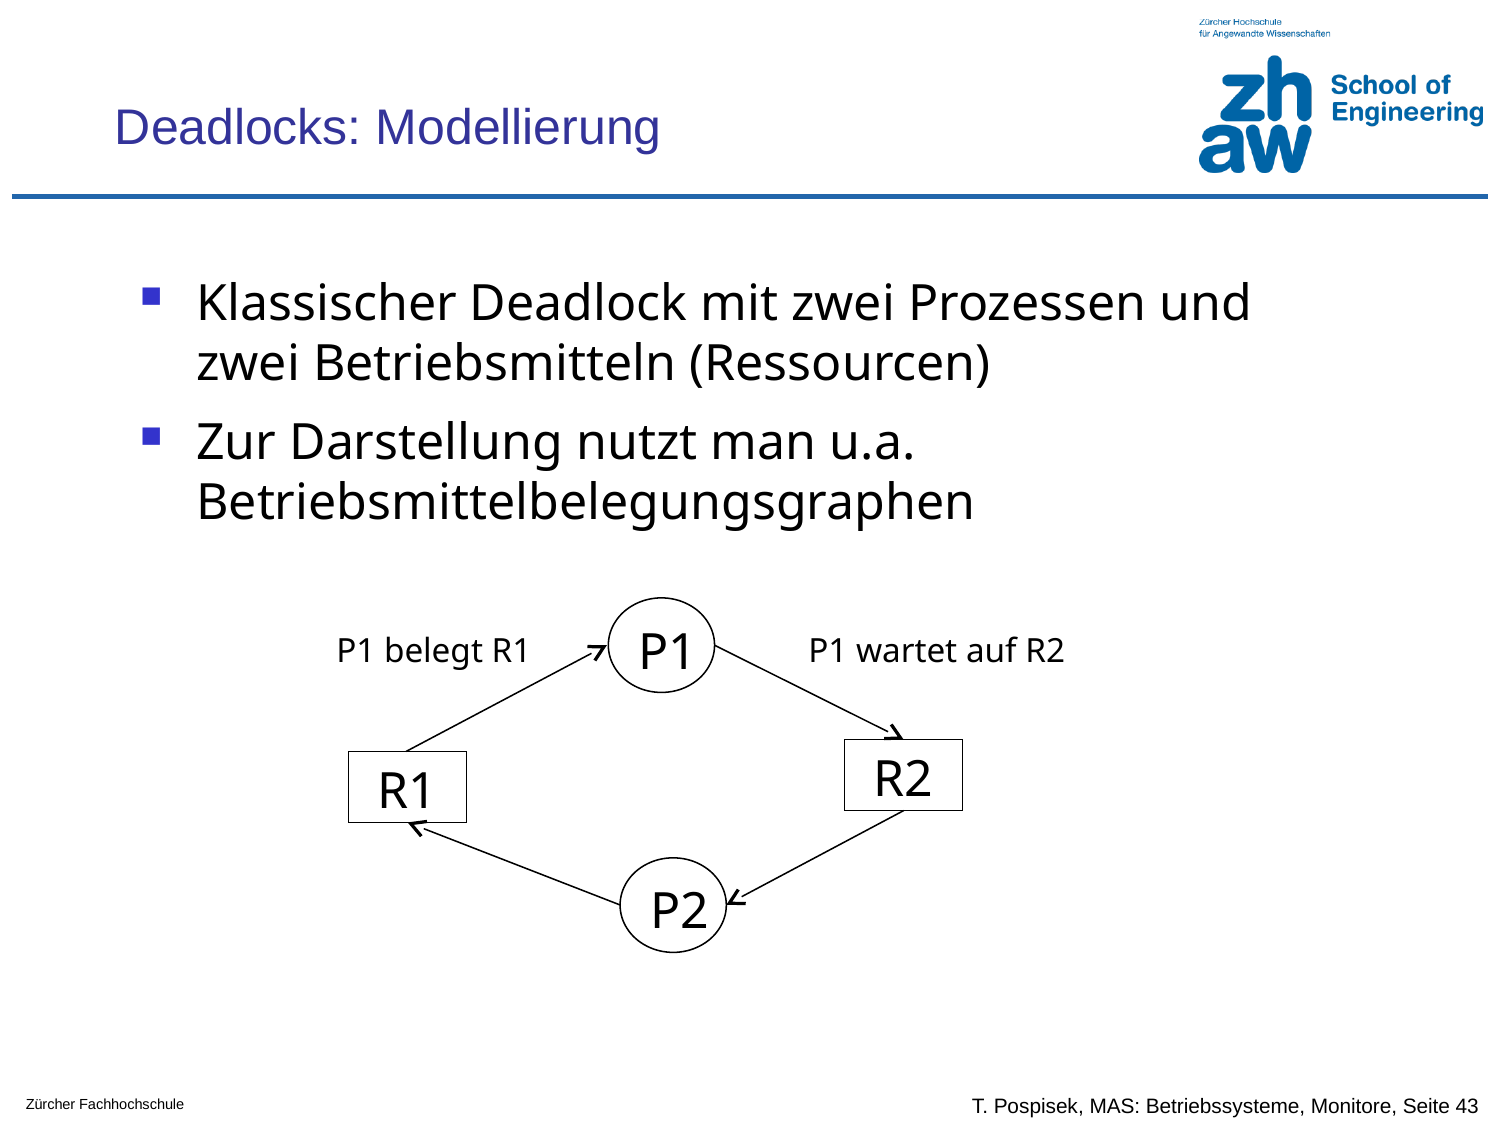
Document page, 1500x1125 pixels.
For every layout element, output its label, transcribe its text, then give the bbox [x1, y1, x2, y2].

text_box P1 belegt R1 [321, 621, 547, 677]
list Klassischer Deadlock mit zwei Prozessen und zwei Betriebsmitteln (Ressourcen) Zur Darstellung nutzt man u.a. Betriebsmittelbelegungsgraphen [125, 262, 1375, 528]
text_box P2 [620, 857, 727, 953]
text_box R2 [844, 739, 963, 811]
text_box R1 [348, 751, 467, 823]
picture [1199, 19, 1483, 173]
text_box P1 [608, 597, 715, 693]
text_box P1 wartet auf R2 [793, 621, 1081, 677]
title Deadlocks: Modellierung [99, 50, 1379, 163]
